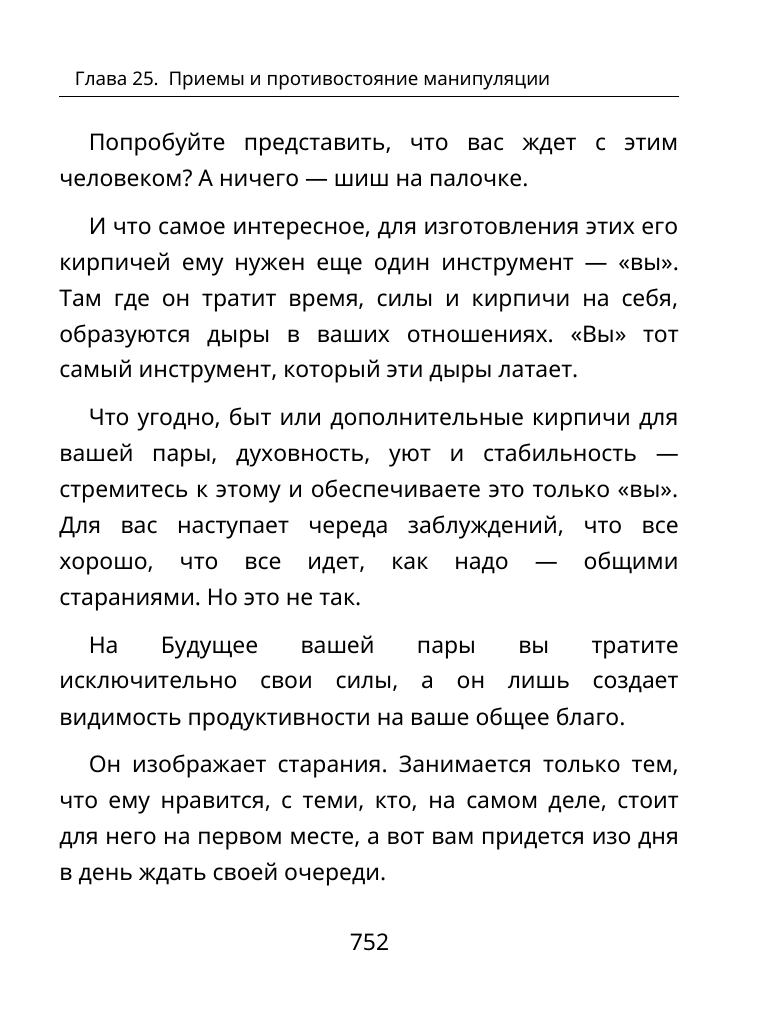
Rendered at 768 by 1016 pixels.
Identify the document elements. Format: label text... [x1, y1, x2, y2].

text На Будущее вашей пары вы тратите исключительно свои силы, а он лишь создает видимость продуктивности на ваше общее благо. [59, 628, 679, 732]
text Что угодно, быт или дополнительные кирпичи для вашей пары, духовность, уют и стабильность — стремитесь к этому и обеспечиваете это только «вы». Для вас наступает череда заблуждений, что все хорошо, что все идет, как надо — общими стараниями. Но это не так. [59, 401, 679, 612]
text Попробуйте представить, что вас ждет с этим человеком? А ничего — шиш на палочке. [59, 126, 679, 193]
text Он изображает старания. Занимается только тем, что ему нравится, с теми, кто, на самом деле, стоит для него на первом месте, а вот вам придется изо дня в день ждать своей очереди. [59, 748, 679, 887]
text И что самое интересное, для изготовления этих его кирпичей ему нужен еще один инструмент — «вы». Там где он тратит время, силы и кирпичи на себя, образуются дыры в ваших отношениях. «Вы» тот самый инструмент, который эти дыры латает. [59, 210, 679, 385]
